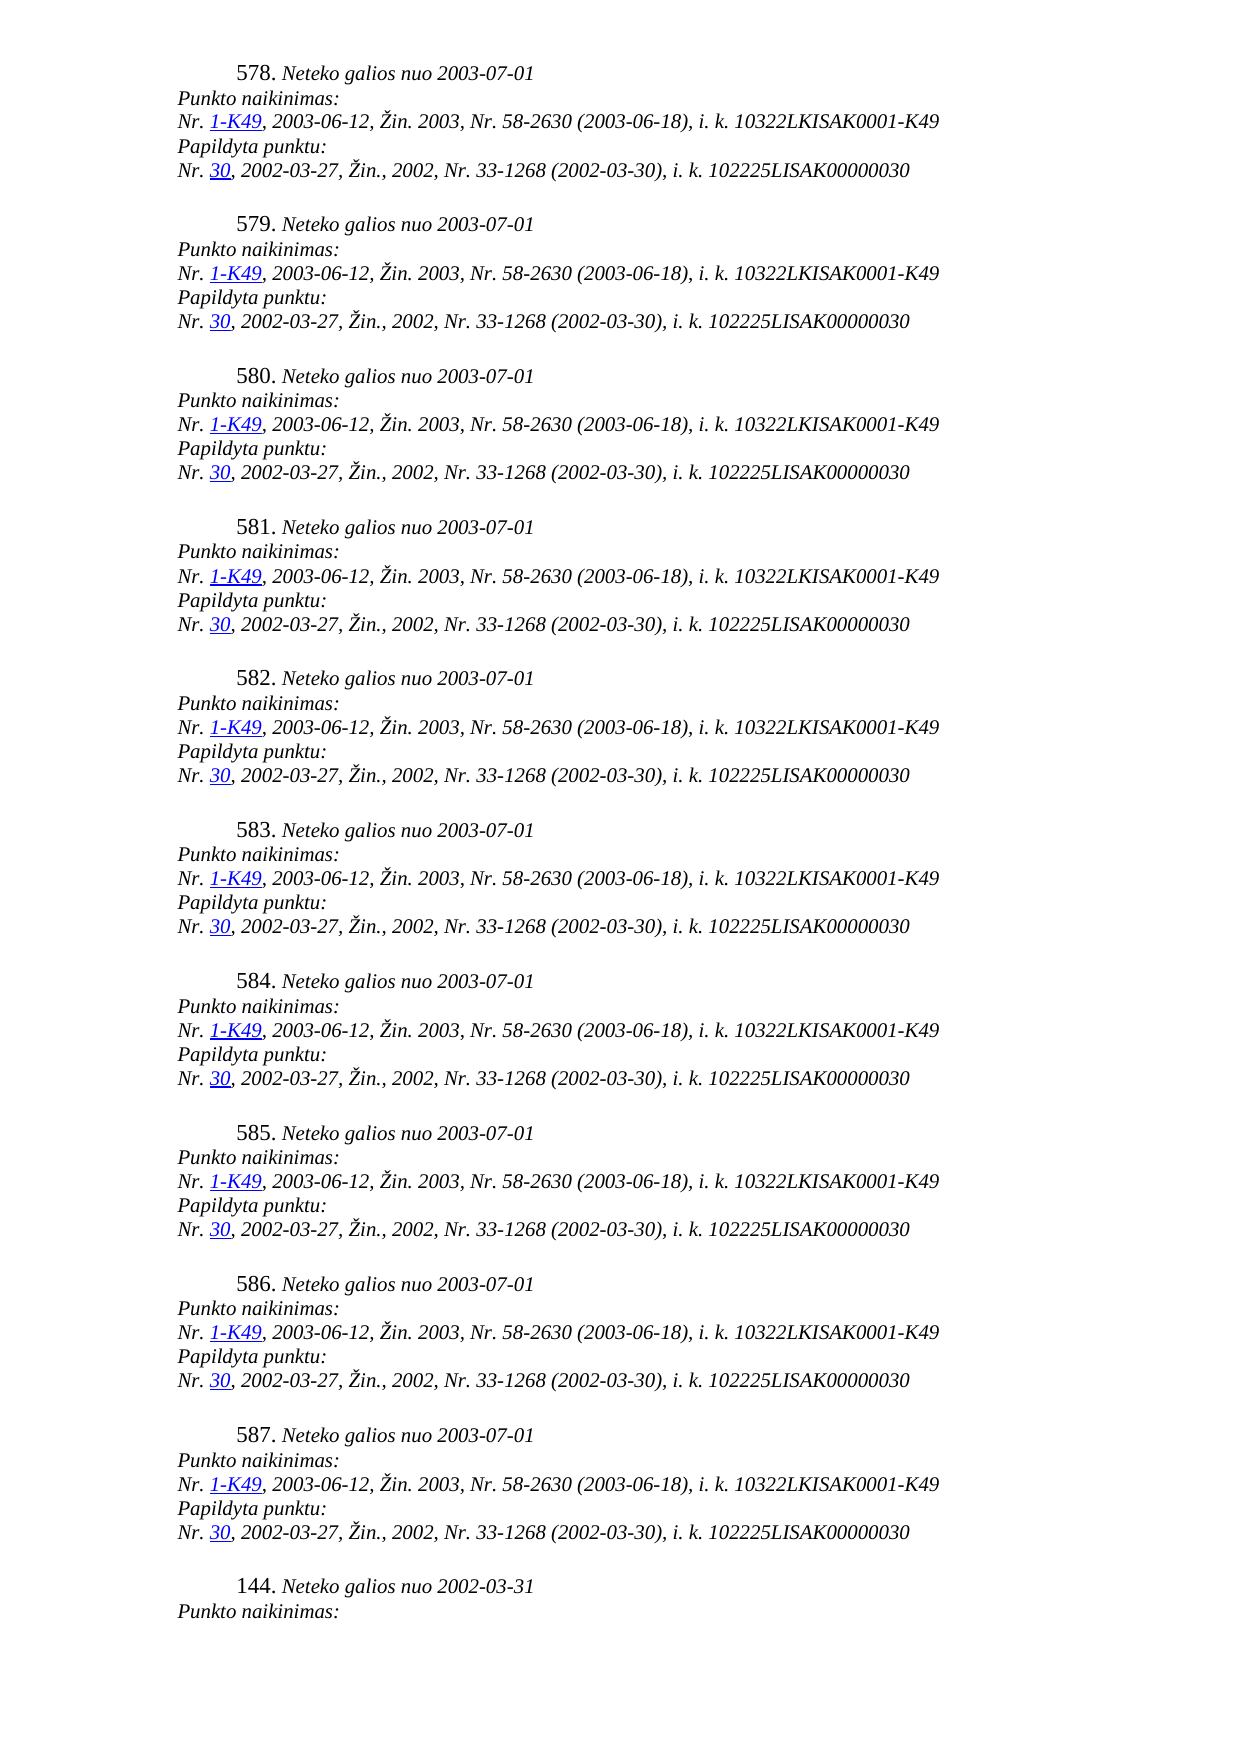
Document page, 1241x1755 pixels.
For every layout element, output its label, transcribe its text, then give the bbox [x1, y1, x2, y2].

text Punkto naikinimas: [177, 842, 1181, 866]
text Nr. 30, 2002-03-27, Žin., 2002, Nr. 33-1268 (2002-03-30), i. k. 102225LISAK00000030 [177, 1520, 1181, 1544]
text Nr. 1-K49, 2003-06-12, Žin. 2003, Nr. 58-2630 (2003-06-18), i. k. 10322LKISAK0001-K49 [177, 715, 1181, 739]
text 581. Neteko galios nuo 2003-07-01 [177, 513, 1181, 539]
text Nr. 1-K49, 2003-06-12, Žin. 2003, Nr. 58-2630 (2003-06-18), i. k. 10322LKISAK0001-K49 [177, 1320, 1181, 1344]
text Punkto naikinimas: [177, 1448, 1181, 1472]
text 582. Neteko galios nuo 2003-07-01 [177, 664, 1181, 691]
text Punkto naikinimas: [177, 1599, 1181, 1623]
text Nr. 30, 2002-03-27, Žin., 2002, Nr. 33-1268 (2002-03-30), i. k. 102225LISAK00000030 [177, 1217, 1181, 1241]
text Punkto naikinimas: [177, 1145, 1181, 1169]
text Papildyta punktu: [177, 436, 1181, 460]
text Nr. 30, 2002-03-27, Žin., 2002, Nr. 33-1268 (2002-03-30), i. k. 102225LISAK00000030 [177, 914, 1181, 938]
text Papildyta punktu: [177, 739, 1181, 763]
text 587. Neteko galios nuo 2003-07-01 [177, 1421, 1181, 1448]
text Nr. 30, 2002-03-27, Žin., 2002, Nr. 33-1268 (2002-03-30), i. k. 102225LISAK00000030 [177, 612, 1181, 636]
text Nr. 30, 2002-03-27, Žin., 2002, Nr. 33-1268 (2002-03-30), i. k. 102225LISAK00000030 [177, 763, 1181, 787]
text 586. Neteko galios nuo 2003-07-01 [177, 1270, 1181, 1296]
text 585. Neteko galios nuo 2003-07-01 [177, 1118, 1181, 1145]
text Papildyta punktu: [177, 588, 1181, 612]
text 584. Neteko galios nuo 2003-07-01 [177, 967, 1181, 993]
text Nr. 1-K49, 2003-06-12, Žin. 2003, Nr. 58-2630 (2003-06-18), i. k. 10322LKISAK0001-K49 [177, 1169, 1181, 1193]
text Papildyta punktu: [177, 133, 1181, 158]
text 144. Neteko galios nuo 2002-03-31 [177, 1573, 1181, 1599]
text Nr. 30, 2002-03-27, Žin., 2002, Nr. 33-1268 (2002-03-30), i. k. 102225LISAK00000030 [177, 460, 1181, 484]
text Nr. 1-K49, 2003-06-12, Žin. 2003, Nr. 58-2630 (2003-06-18), i. k. 10322LKISAK0001-K49 [177, 563, 1181, 588]
text Nr. 30, 2002-03-27, Žin., 2002, Nr. 33-1268 (2002-03-30), i. k. 102225LISAK00000030 [177, 309, 1181, 333]
text Papildyta punktu: [177, 285, 1181, 309]
text Punkto naikinimas: [177, 993, 1181, 1018]
text Nr. 1-K49, 2003-06-12, Žin. 2003, Nr. 58-2630 (2003-06-18), i. k. 10322LKISAK0001-K49 [177, 866, 1181, 890]
text 578. Neteko galios nuo 2003-07-01 [177, 59, 1181, 85]
text Nr. 1-K49, 2003-06-12, Žin. 2003, Nr. 58-2630 (2003-06-18), i. k. 10322LKISAK0001-K49 [177, 1018, 1181, 1042]
text Nr. 1-K49, 2003-06-12, Žin. 2003, Nr. 58-2630 (2003-06-18), i. k. 10322LKISAK0001-K49 [177, 109, 1181, 133]
text Punkto naikinimas: [177, 691, 1181, 715]
text Nr. 1-K49, 2003-06-12, Žin. 2003, Nr. 58-2630 (2003-06-18), i. k. 10322LKISAK0001-K49 [177, 412, 1181, 436]
text Punkto naikinimas: [177, 388, 1181, 412]
text Punkto naikinimas: [177, 237, 1181, 261]
text Papildyta punktu: [177, 1193, 1181, 1217]
text Punkto naikinimas: [177, 539, 1181, 563]
text Papildyta punktu: [177, 890, 1181, 914]
text 579. Neteko galios nuo 2003-07-01 [177, 210, 1181, 237]
text 580. Neteko galios nuo 2003-07-01 [177, 362, 1181, 388]
text Nr. 1-K49, 2003-06-12, Žin. 2003, Nr. 58-2630 (2003-06-18), i. k. 10322LKISAK0001-K49 [177, 1472, 1181, 1496]
text Papildyta punktu: [177, 1042, 1181, 1066]
text Nr. 30, 2002-03-27, Žin., 2002, Nr. 33-1268 (2002-03-30), i. k. 102225LISAK00000030 [177, 1066, 1181, 1090]
text Nr. 30, 2002-03-27, Žin., 2002, Nr. 33-1268 (2002-03-30), i. k. 102225LISAK00000030 [177, 158, 1181, 182]
text Papildyta punktu: [177, 1344, 1181, 1368]
text Punkto naikinimas: [177, 85, 1181, 109]
text Punkto naikinimas: [177, 1296, 1181, 1320]
text Nr. 30, 2002-03-27, Žin., 2002, Nr. 33-1268 (2002-03-30), i. k. 102225LISAK00000030 [177, 1368, 1181, 1392]
text Nr. 1-K49, 2003-06-12, Žin. 2003, Nr. 58-2630 (2003-06-18), i. k. 10322LKISAK0001-K49 [177, 261, 1181, 285]
text 583. Neteko galios nuo 2003-07-01 [177, 816, 1181, 842]
text Papildyta punktu: [177, 1496, 1181, 1520]
